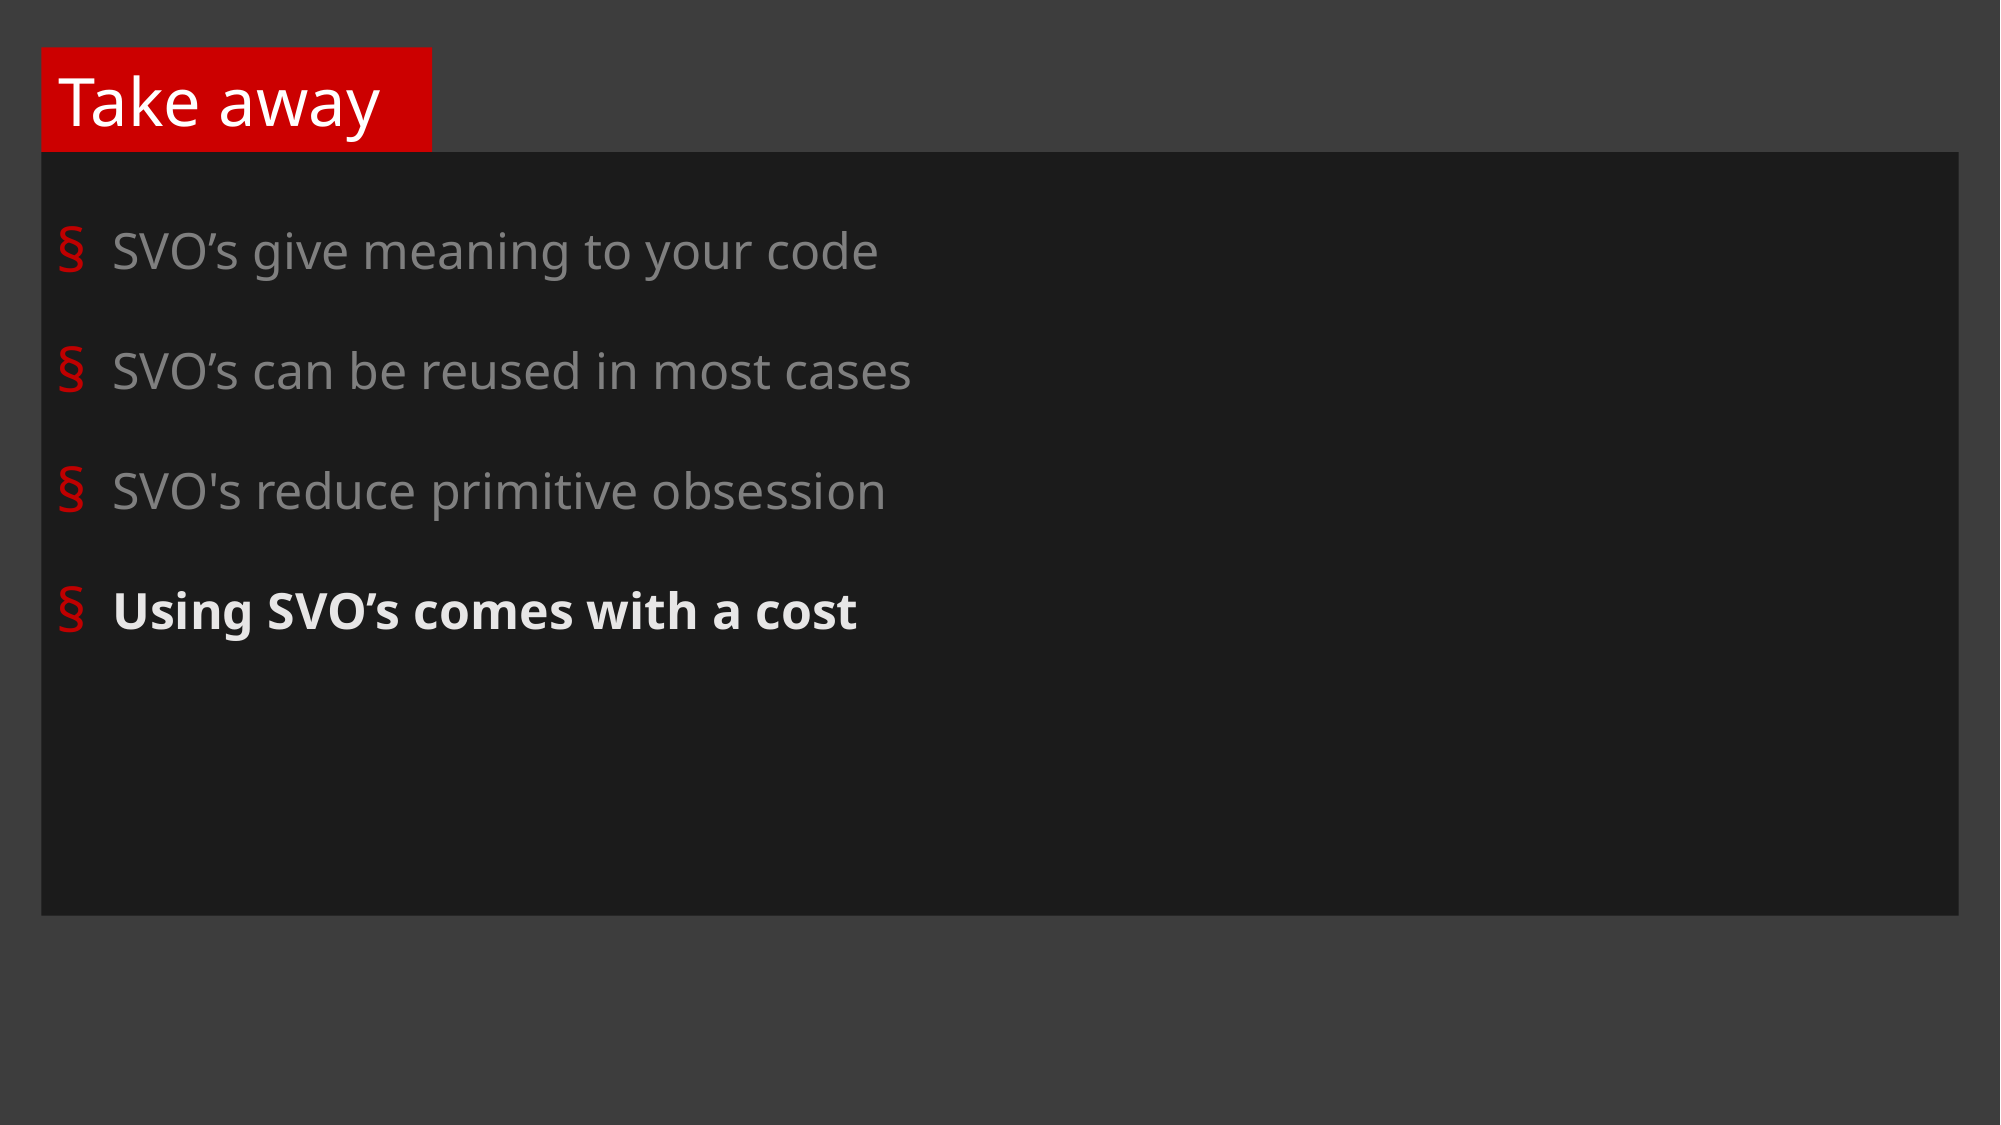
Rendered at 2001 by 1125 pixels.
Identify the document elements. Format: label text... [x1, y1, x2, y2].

text_box [0, 0, 2000, 1125]
text_box SVO’s give meaning to your code SVO’s can be reused in most cases SVO's reduce primitive obsession Using SVO’s comes with a cost [41, 152, 1959, 916]
text_box Take away [41, 47, 433, 152]
